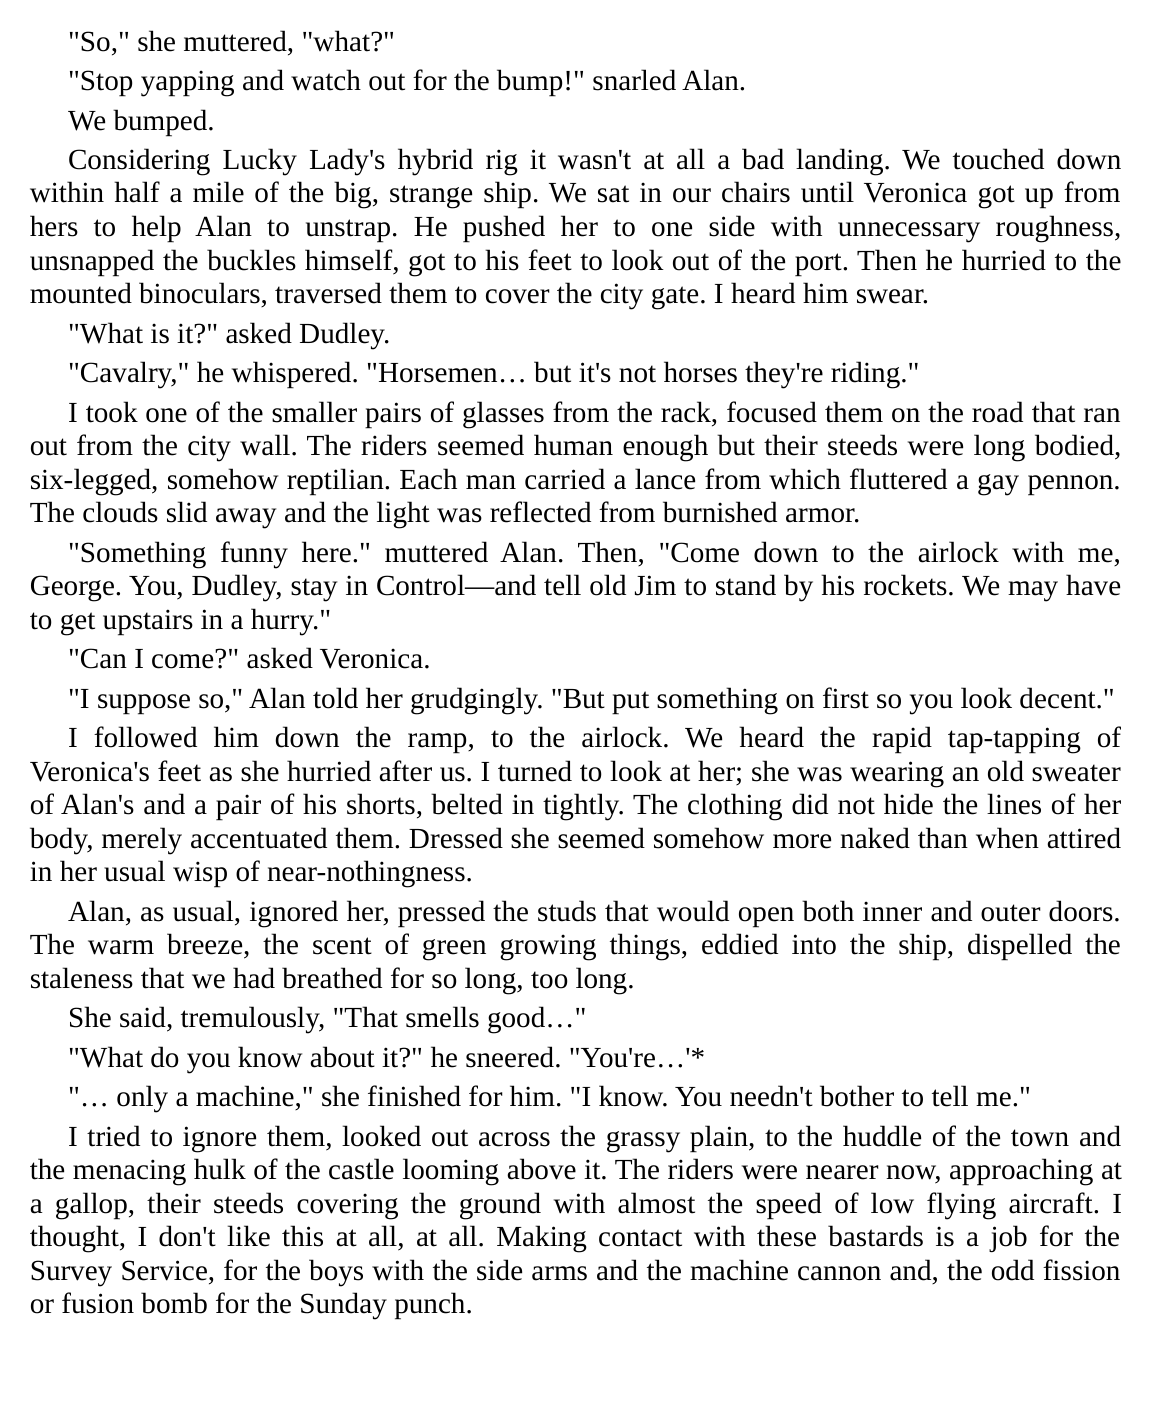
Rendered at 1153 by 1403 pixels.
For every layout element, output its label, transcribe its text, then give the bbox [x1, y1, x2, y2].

text She said, tremulously, "That smells good…" [29, 1001, 1123, 1034]
text "… only a machine," she finished for him. "I know. You needn't bother to tell me." [29, 1079, 1123, 1113]
text "I suppose so," Alan told her grudgingly. "But put something on first so you look decent." [29, 681, 1123, 714]
text Alan, as usual, ignored her, pressed the studs that would open both inner and outer doors. The warm breeze, the scent of green growing things, eddied into the ship, dispelled the staleness that we had breathed for so long, too long. [29, 894, 1123, 994]
text Considering Lucky Lady's hybrid rig it wasn't at all a bad landing. We touched down within half a mile of the big, strange ship. We sat in our chairs until Veronica got up from hers to help Alan to unstrap. He pushed her to one side with unnecessary roughness, unsnapped the buckles himself, got to his feet to look out of the port. Then he hurried to the mounted binoculars, traversed them to cover the city gate. I heard him swear. [29, 142, 1123, 310]
text "Something funny here." muttered Alan. Then, "Come down to the airlock with me, George. You, Dudley, stay in Control—and tell old Jim to stand by his rockets. We may have to get upstairs in a hurry." [29, 535, 1123, 635]
text "Cavalry," he whispered. "Horsemen… but it's not horses they're riding." [29, 355, 1123, 389]
text "Can I come?" asked Veronica. [29, 641, 1123, 675]
text I followed him down the ramp, to the airlock. We heard the rapid tap-tapping of Veronica's feet as she hurried after us. I turned to look at her; she was wearing an old sweater of Alan's and a pair of his shorts, belted in tightly. The clothing did not hide the lines of her body, merely accentuated them. Dressed she seemed somehow more naked than when attired in her usual wisp of near-nothingness. [29, 720, 1123, 888]
text I took one of the smaller pairs of glasses from the rack, focused them on the road that ran out from the city wall. The riders seemed human enough but their steeds were long bodied, six-legged, somehow reptilian. Each man carried a lance from which fluttered a gay pennon. The clouds slid away and the light was reflected from burnished armor. [29, 395, 1123, 529]
text "Stop yapping and watch out for the bump!" snarled Alan. [29, 63, 1123, 97]
text "So," she muttered, "what?" [29, 24, 1123, 57]
text We bumped. [29, 103, 1123, 136]
text "What is it?" asked Dudley. [29, 316, 1123, 349]
text I tried to ignore them, looked out across the grassy plain, to the huddle of the town and the menacing hulk of the castle looming above it. The riders were nearer now, approaching at a gallop, their steeds covering the ground with almost the speed of low flying aircraft. I thought, I don't like this at all, at all. Making contact with these bastards is a job for the Survey Service, for the boys with the side arms and the machine cannon and, the odd fission or fusion bomb for the Sunday punch. [29, 1119, 1123, 1320]
text "What do you know about it?" he sneered. "You're…'* [29, 1040, 1123, 1073]
